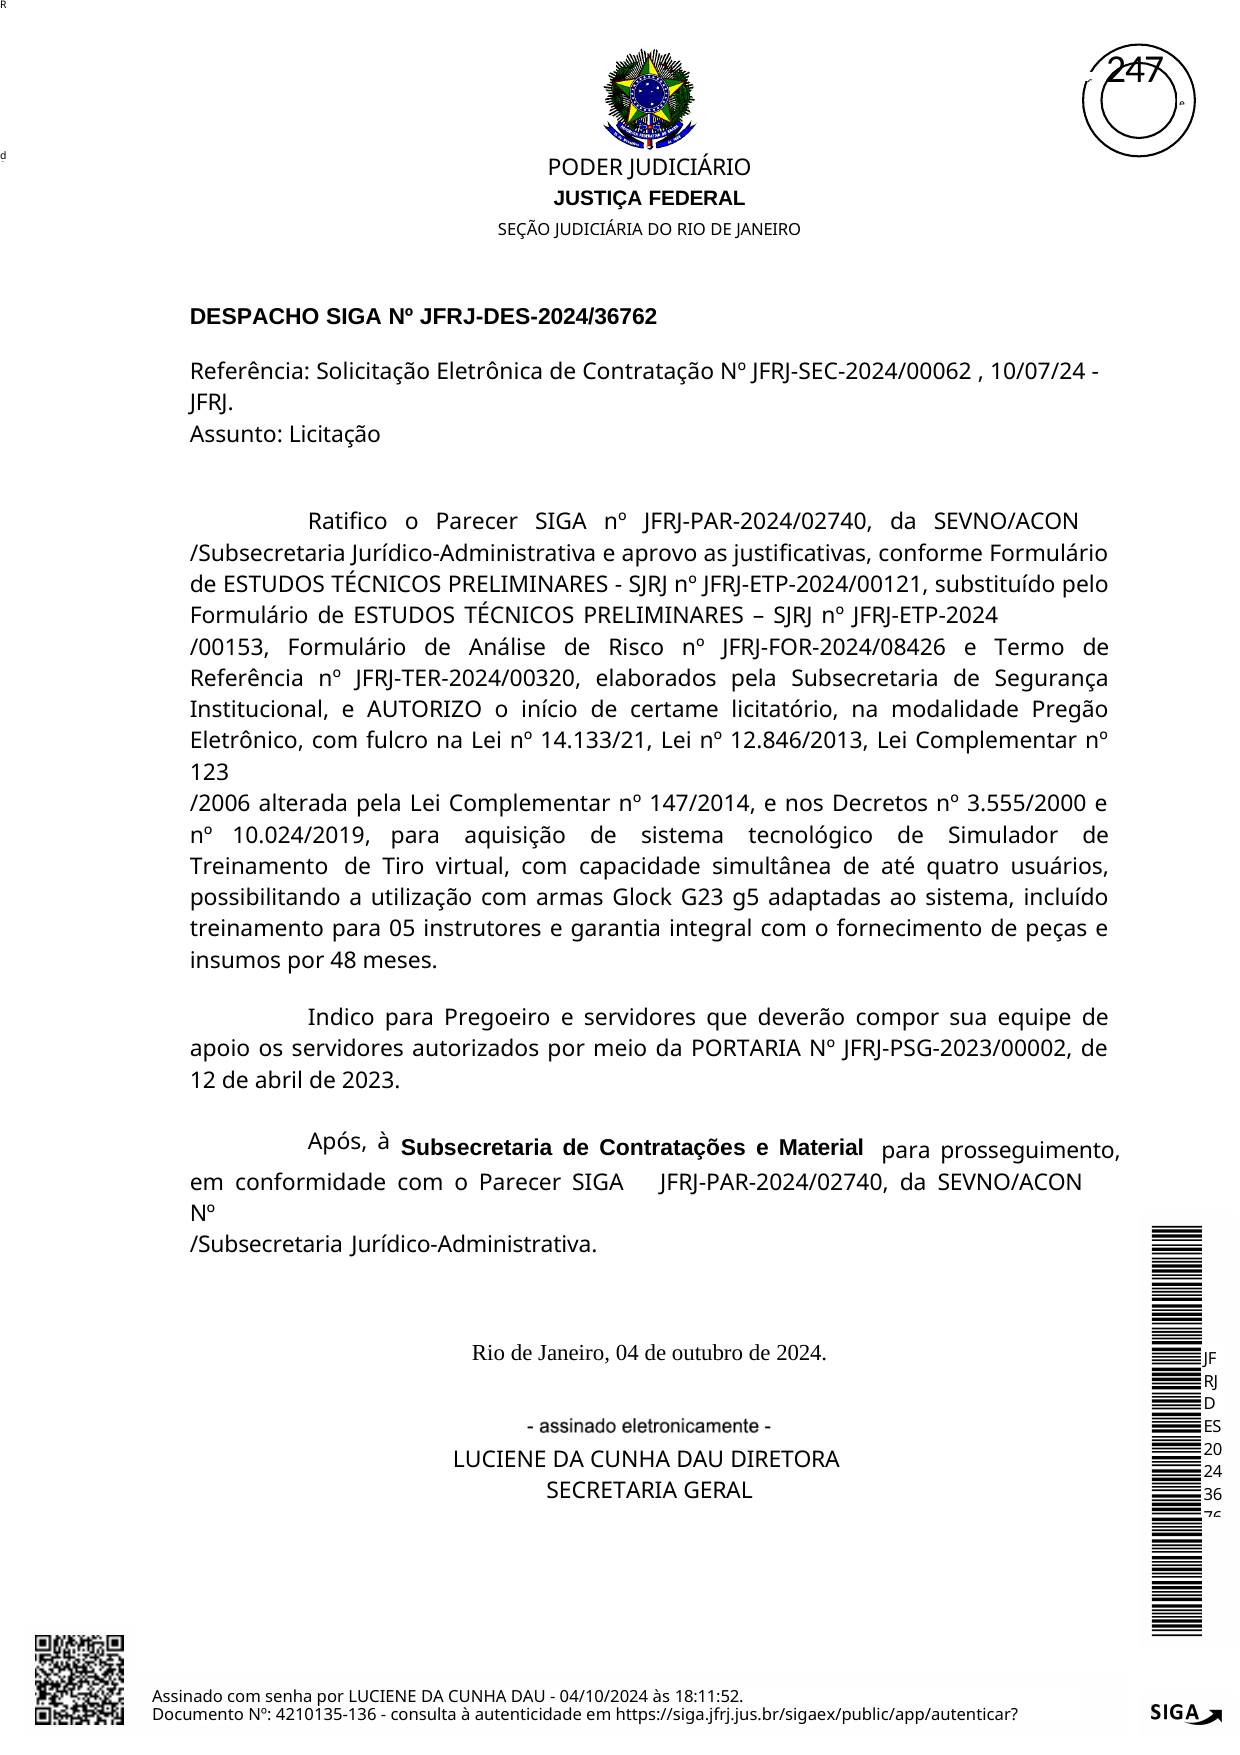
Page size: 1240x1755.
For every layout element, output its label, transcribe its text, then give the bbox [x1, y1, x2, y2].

text Após, à [308, 1124, 390, 1156]
subtitle JUSTIÇA FEDERAL [196, 186, 1103, 209]
text Ratifico o Parecer SIGA nº JFRJ-PAR-2024/02740, da SEVNO/ACON [308, 505, 1133, 536]
text para prosseguimento, [881, 1134, 1133, 1166]
text JFRJ-PAR-2024/02740, da SEVNO/ACON [660, 1166, 1133, 1197]
text PODER JUDICIÁRIO [196, 151, 1103, 182]
text DESPACHO SIGA Nº JFRJ-DES-2024/36762 [189, 303, 1133, 329]
text /00153, Formulário de Análise de Risco nº JFRJ-FOR-2024/08426 e Termo de Referência nº JFRJ-TER-2024/00320, elaborados pela Subsecretaria de Segurança Institucional, e AUTORIZO o início de certame licitatório, na modalidade Pregão Eletrônico, com fulcro na Lei nº 14.133/21, Lei nº 12.846/2013, Lei Complementar nº 123 [189, 631, 1109, 787]
text ç [1087, 74, 1101, 81]
text SEÇÃO JUDICIÁRIA DO RIO DE JANEIRO [196, 217, 1103, 240]
text JFRJDES202436762A [1203, 1347, 1224, 1517]
text Subsecretaria de Contratações e Material [401, 1134, 871, 1161]
text R [0, 0, 8, 10]
text SECRETARIA GERAL [196, 1474, 1103, 1505]
text Referência: Solicitação Eletrônica de Contratação Nº JFRJ-SEC-2024/00062 , 10/07/24 - JFRJ. [189, 355, 1133, 417]
text Assunto: Licitação [189, 418, 1133, 449]
text /Subsecretaria Jurídico-Administrativa e aprovo as justificativas, conforme Formulário de ESTUDOS TÉCNICOS PRELIMINARES - SJRJ nº JFRJ-ETP-2024/00121, substituído pelo Formulário de ESTUDOS TÉCNICOS PRELIMINARES – SJRJ nº JFRJ-ETP-2024 [189, 536, 1109, 630]
text d [0, 151, 6, 161]
text e [1179, 97, 1193, 105]
text em conformidade com o Parecer SIGA Nº [189, 1166, 648, 1228]
text LUCIENE DA CUNHA DAU DIRETORA [452, 1409, 841, 1474]
text /2006 alterada pela Lei Complementar nº 147/2014, e nos Decretos nº 3.555/2000 e nº 10.024/2019, para aquisição de sistema tecnológico de Simulador de Treinamento de Tiro virtual, com capacidade simultânea de até quatro usuários, possibilitando a utilização com armas Glock G23 g5 adaptadas ao sistema, incluído treinamento para 05 instrutores e garantia integral com o fornecimento de peças e insumos por 48 meses. [189, 787, 1109, 975]
text Rio de Janeiro, 04 de outubro de 2024. [196, 1338, 1103, 1365]
text Indico para Pregoeiro e servidores que deverão compor sua equipe de apoio os servidores autorizados por meio da PORTARIA Nº JFRJ-PSG-2023/00002, de 12 de abril de 2023. [189, 1001, 1109, 1095]
text /Subsecretaria Jurídico-Administrativa. [189, 1228, 648, 1259]
